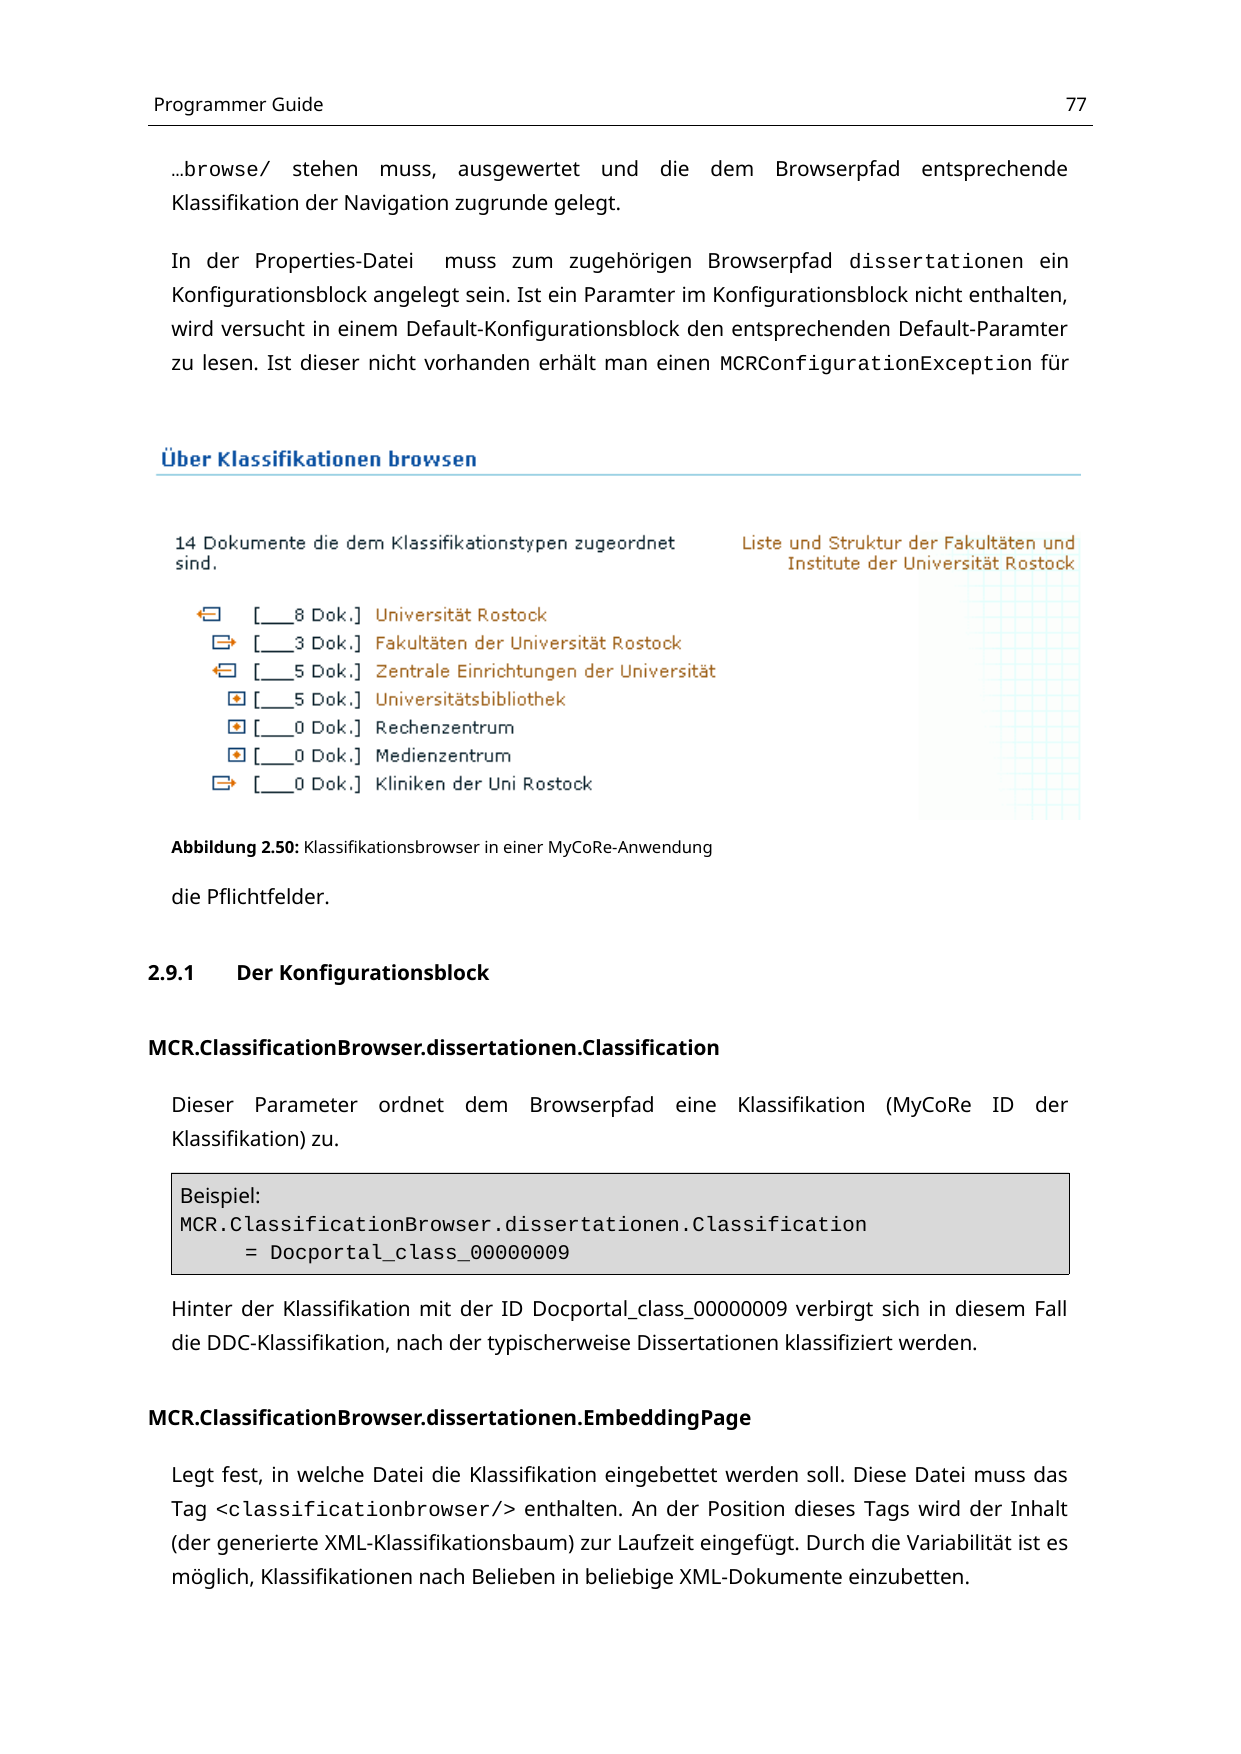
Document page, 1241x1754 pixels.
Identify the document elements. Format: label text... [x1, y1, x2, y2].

text die Pflichtfelder. [148, 820, 1081, 911]
text Hinter der Klassifikation mit der ID Docportal_class_00000009 verbirgt sich in diesem Fall die DDC-Klassifikation, nach der typischerweise Dissertationen klassifiziert werden. [171, 1294, 1069, 1356]
text Dieser Parameter ordnet dem Browserpfad eine Klassifikation (MyCoRe ID der Klassifikation) zu. [171, 1090, 1069, 1152]
subtitle MCR.ClassificationBrowser.dissertationen.Classification [148, 1033, 1093, 1061]
text Legt fest, in welche Datei die Klassifikation eingebettet werden soll. Diese Datei muss das Tag <classificationbrowser/> enthalten. An der Position dieses Tags wird der Inhalt (der generierte XML-Klassifikationsbaum) zur Laufzeit eingefügt. Durch die Variabilität ist es möglich, Klassifikationen nach Belieben in beliebige XML-Dokumente einzubetten. [171, 1461, 1069, 1591]
text Abbildung 2.50: Klassifikationsbrowser in einer MyCoRe-Anwendung [171, 820, 1057, 859]
subtitle Der Konfigurationsblock [148, 958, 1093, 986]
text In der Properties-Datei muss zum zugehörigen Browserpfad dissertationen ein Konfigurationsblock angelegt sein. Ist ein Paramter im Konfigurationsblock nicht enthalten, wird versucht in einem Default-Konfigurationsblock den entsprechenden Default-Paramter zu lesen. Ist dieser nicht vorhanden erhält man einen MCRConfigurationException für [171, 246, 1069, 429]
subtitle MCR.ClassificationBrowser.dissertationen.EmbeddingPage [148, 1403, 1093, 1431]
text …browse/ stehen muss, ausgewertet und die dem Browserpfad entsprechende Klassifikation der Navigation zugrunde gelegt. [171, 154, 1069, 217]
text Beispiel: MCR.ClassificationBrowser.dissertationen.Classification = Docportal_class_00000009 [172, 1174, 1069, 1274]
